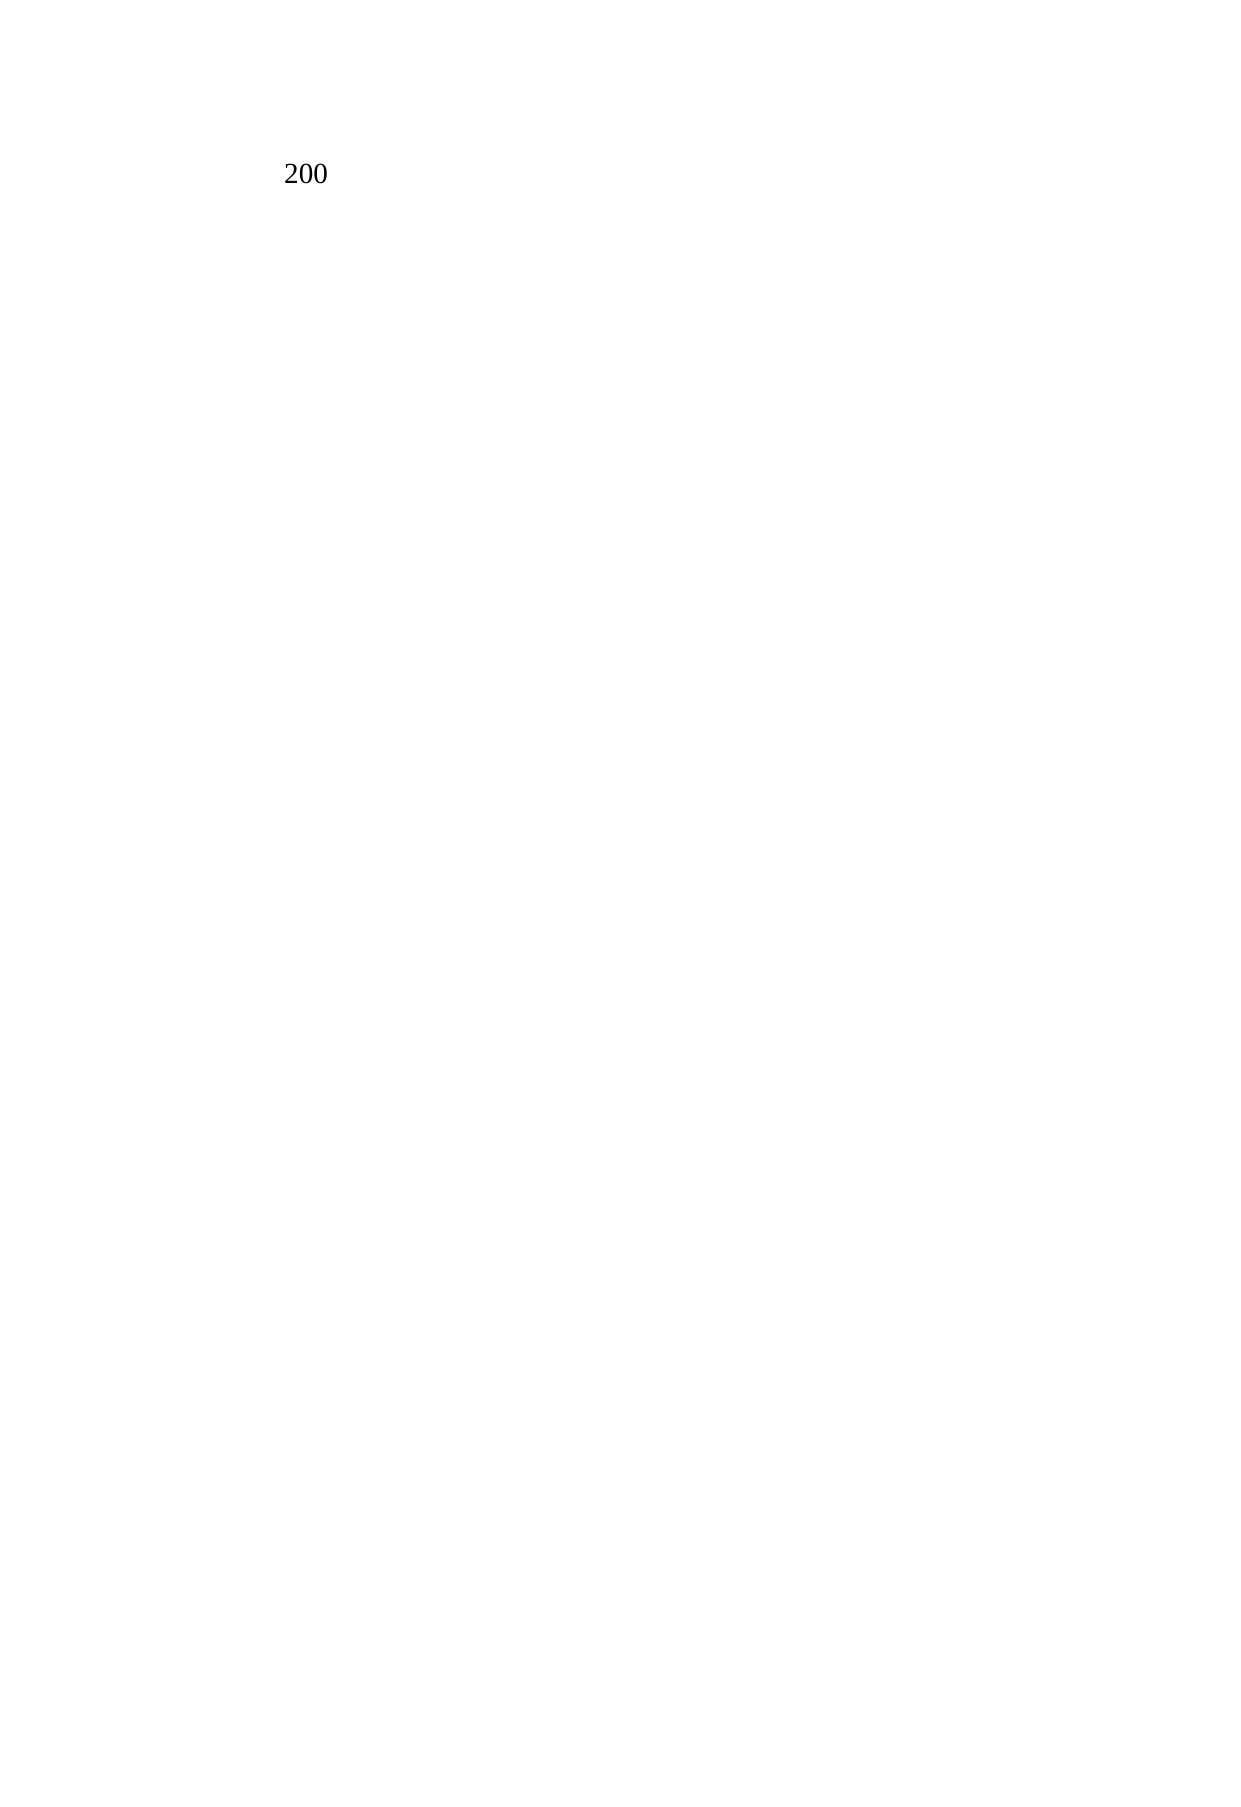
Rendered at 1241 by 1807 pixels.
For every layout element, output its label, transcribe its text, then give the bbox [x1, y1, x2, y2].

text 200 [284, 156, 1107, 189]
